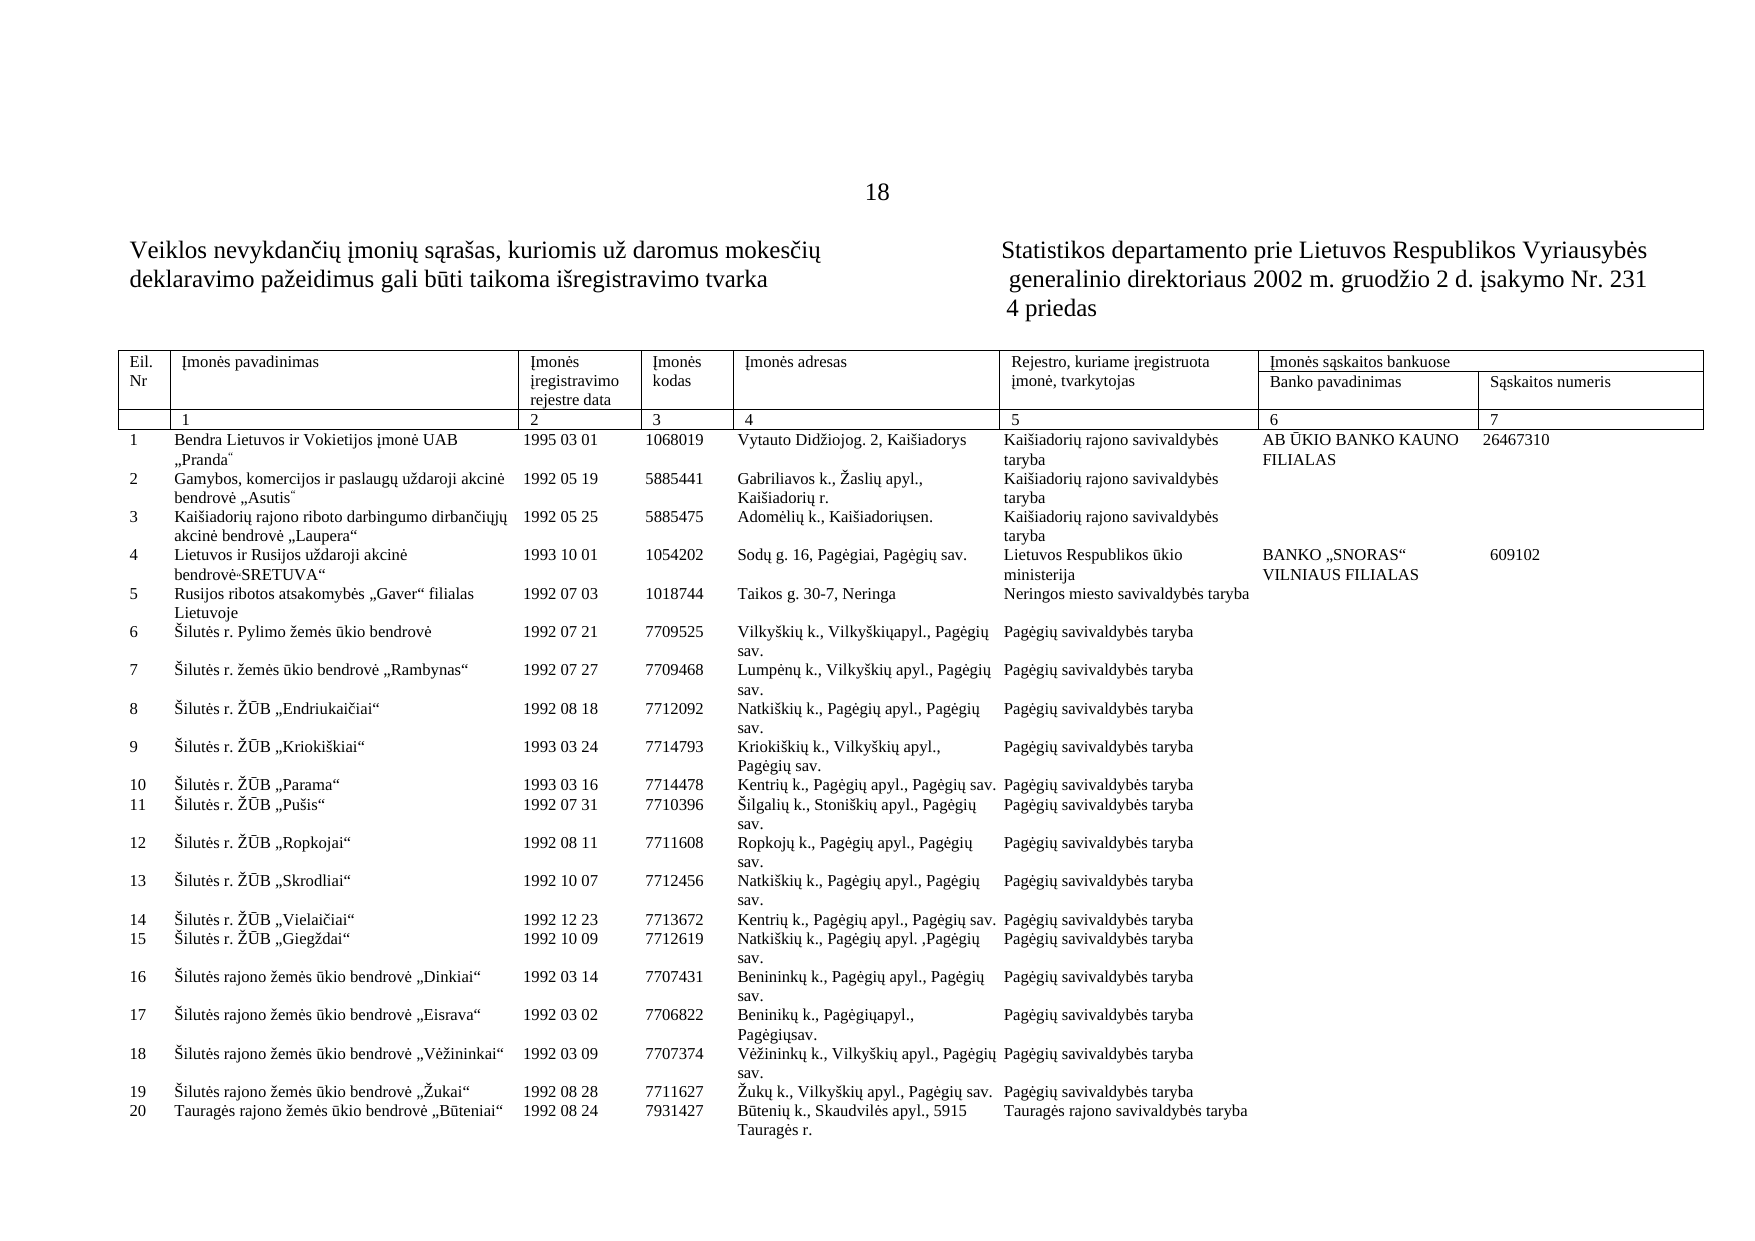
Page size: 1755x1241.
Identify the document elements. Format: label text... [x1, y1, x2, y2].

table_cell Pagėgių savivaldybės taryba [1000, 871, 1258, 909]
table_cell [1258, 660, 1479, 698]
table_cell 7711608 [641, 833, 733, 871]
table_cell [1258, 871, 1479, 909]
table_cell [1258, 929, 1479, 967]
table_cell 7 [1479, 410, 1703, 429]
table_cell [1479, 507, 1703, 545]
table_header Įmonės pavadinimas [171, 351, 518, 409]
table_cell [1479, 584, 1703, 622]
table_cell 8 [118, 699, 170, 737]
table_cell 11 [118, 794, 170, 833]
table_cell 1068019 [641, 430, 733, 468]
table_cell 1992 08 18 [519, 699, 641, 737]
table_cell 12 [118, 833, 170, 871]
table_cell 7712456 [641, 871, 733, 909]
table_cell 4 [118, 545, 170, 583]
table_cell 6 [118, 622, 170, 660]
table_cell 2 [118, 469, 170, 507]
table_header Eil. Nr [119, 351, 170, 409]
table_cell [1258, 967, 1479, 1005]
table_cell 1992 03 14 [519, 967, 641, 1005]
table_cell [1479, 469, 1703, 507]
table_cell 3 [642, 410, 733, 429]
table_cell Pagėgių savivaldybės taryba [1000, 660, 1258, 698]
table_header Rejestro, kuriame įregistruota įmonė, tvarkytojas [1000, 351, 1258, 409]
table_cell 18 [118, 1044, 170, 1082]
table_cell [1258, 622, 1479, 660]
table_cell 5885475 [641, 507, 733, 545]
table_cell Tauragės rajono savivaldybės taryba [1000, 1101, 1258, 1139]
table_cell [1479, 660, 1703, 698]
table_cell Pagėgių savivaldybės taryba [1000, 833, 1258, 871]
table_header Įmonės įregistravimo rejestre data [519, 351, 641, 409]
table_cell [1479, 1101, 1703, 1139]
table_cell Sąskaitos numeris [1479, 372, 1703, 409]
table_header Veiklos nevykdančių įmonių sąrašas, kuriomis už daromus mokesčių deklaravimo pažeidimus gali būti taikoma išregistravimo tvarka [118, 235, 888, 322]
table_cell 1018744 [641, 584, 733, 622]
table_cell 7 [118, 660, 170, 698]
table_cell Pagėgių savivaldybės taryba [1000, 1005, 1258, 1043]
table_header Statistikos departamento prie Lietuvos Respublikos Vyriausybės generalinio direktoriaus 2002 m. gruodžio 2 d. įsakymo Nr. 231 4 priedas [888, 235, 1658, 322]
table_cell [1258, 1082, 1262, 1101]
table_cell Šilutės r. ŽŪB „Ropkojai“ [170, 833, 519, 871]
table_cell 7709468 [641, 660, 733, 698]
table_cell Pagėgių savivaldybės taryba [1000, 929, 1258, 967]
table_cell 5 [1000, 410, 1258, 429]
table_cell [1258, 909, 1479, 928]
table_cell 13 [118, 871, 170, 909]
table_header Įmonės adresas [734, 351, 999, 409]
table_cell 19 [118, 1082, 170, 1101]
table_cell 7709525 [641, 622, 733, 660]
table_cell 7712619 [641, 929, 733, 967]
table_cell Šilutės rajono žemės ūkio bendrovė „Dinkiai“ [170, 967, 519, 1005]
table_cell Taikos g. 30-7, Neringa [733, 584, 1000, 622]
table_cell Neringos miesto savivaldybės taryba [1000, 584, 1258, 622]
table_cell [1479, 833, 1703, 871]
table_cell 1992 07 31 [519, 794, 641, 833]
table_cell [1479, 1082, 1703, 1101]
table_cell 5 [118, 584, 170, 622]
table_cell 16 [118, 967, 170, 1005]
table_cell 1992 03 02 [519, 1005, 641, 1043]
table_cell 3 [118, 507, 170, 545]
table_cell Šilutės rajono žemės ūkio bendrovė „Eisrava“ [170, 1005, 519, 1043]
table_cell Šilutės r. ŽŪB „Kriokiškiai“ [170, 737, 519, 775]
table_cell Pagėgių savivaldybės taryba [1000, 622, 1258, 660]
table_cell [1258, 1044, 1479, 1082]
table_cell [1258, 699, 1479, 737]
table_cell 1992 08 11 [519, 833, 641, 871]
table_cell [1479, 775, 1703, 794]
table_header Įmonės sąskaitos bankuose [1259, 351, 1703, 371]
table_cell 7931427 [641, 1101, 733, 1139]
table_cell [1258, 833, 1479, 871]
table_cell Šilutės r. ŽŪB „Giegždai“ [170, 929, 519, 967]
table_cell 20 [118, 1101, 170, 1139]
table_cell [1258, 737, 1479, 775]
table_cell [1479, 967, 1703, 1005]
table_cell [1258, 775, 1262, 794]
table_cell [1479, 871, 1703, 909]
table_cell Šilutės rajono žemės ūkio bendrovė „Vėžininkai“ [170, 1044, 519, 1082]
table_cell [119, 410, 170, 429]
table_cell 1054202 [641, 545, 733, 583]
table_cell 4 [734, 410, 999, 429]
table_cell [1479, 1005, 1703, 1043]
table_cell 7714793 [641, 737, 733, 775]
table_cell [1258, 469, 1479, 507]
table_cell 5885441 [641, 469, 733, 507]
table_cell 14 [118, 909, 170, 928]
table_cell 6 [1259, 410, 1478, 429]
table_cell Adomėlių k., Kaišiadoriųsen. [733, 507, 1000, 545]
table_cell 9 [118, 737, 170, 775]
table_cell [1479, 1044, 1703, 1082]
table_cell Šilutės r. ŽŪB „Skrodliai“ [170, 871, 519, 909]
table_cell 1993 03 24 [519, 737, 641, 775]
table_cell 1992 07 21 [519, 622, 641, 660]
table_cell 15 [118, 929, 170, 967]
table_cell 1992 03 09 [519, 1044, 641, 1082]
table_cell Šilutės r. žemės ūkio bendrovė „Rambynas“ [170, 660, 519, 698]
table_cell 10 [118, 775, 170, 794]
table_cell 7712092 [641, 699, 733, 737]
table_cell 7707431 [641, 967, 733, 1005]
table_cell [1258, 1005, 1479, 1043]
table_cell 7707374 [641, 1044, 733, 1082]
table_cell Sodų g. 16, Pagėgiai, Pagėgių sav. [733, 545, 1000, 583]
table_cell 7710396 [641, 794, 733, 833]
table_cell Pagėgių savivaldybės taryba [1000, 1044, 1258, 1082]
table_cell Pagėgių savivaldybės taryba [1000, 699, 1258, 737]
table_cell [1258, 1101, 1479, 1139]
table_cell [1479, 622, 1703, 660]
table_cell 609102 [1479, 545, 1703, 583]
table_cell [1258, 794, 1479, 833]
table_cell Šilutės r. ŽŪB „Pušis“ [170, 794, 519, 833]
table_cell [1479, 737, 1703, 775]
table_cell Vytauto Didžiojog. 2, Kaišiadorys [733, 430, 1000, 468]
table_cell 1992 10 07 [519, 871, 641, 909]
table_cell 1993 10 01 [519, 545, 641, 583]
table_cell Pagėgių savivaldybės taryba [1000, 794, 1258, 833]
table_cell 1 [171, 410, 518, 429]
table_cell 26467310 [1479, 430, 1703, 468]
table_cell 1992 10 09 [519, 929, 641, 967]
table_cell Šilutės r. ŽŪB „Endriukaičiai“ [170, 699, 519, 737]
table_cell 2 [519, 410, 641, 429]
table_cell [1258, 507, 1479, 545]
table_cell Pagėgių savivaldybės taryba [1000, 967, 1258, 1005]
table_cell [1479, 794, 1703, 833]
table_cell 17 [118, 1005, 170, 1043]
table_cell 1992 05 19 [519, 469, 641, 507]
table_cell [1258, 584, 1479, 622]
table_cell Šilutės r. Pylimo žemės ūkio bendrovė [170, 622, 519, 660]
table_header Įmonės kodas [642, 351, 733, 409]
table_cell Pagėgių savivaldybės taryba [1000, 737, 1258, 775]
table_cell 1992 07 03 [519, 584, 641, 622]
table_cell 1995 03 01 [519, 430, 641, 468]
table_cell [1479, 699, 1703, 737]
table_cell 1 [118, 430, 170, 468]
table_cell 1992 05 25 [519, 507, 641, 545]
table_cell [1479, 929, 1703, 967]
table_cell 1992 08 24 [519, 1101, 641, 1139]
table_cell 7706822 [641, 1005, 733, 1043]
table_cell [1479, 909, 1703, 928]
table_cell 1992 07 27 [519, 660, 641, 698]
table_cell Tauragės rajono žemės ūkio bendrovė „Būteniai“ [170, 1101, 519, 1139]
table_cell Banko pavadinimas [1259, 372, 1478, 409]
